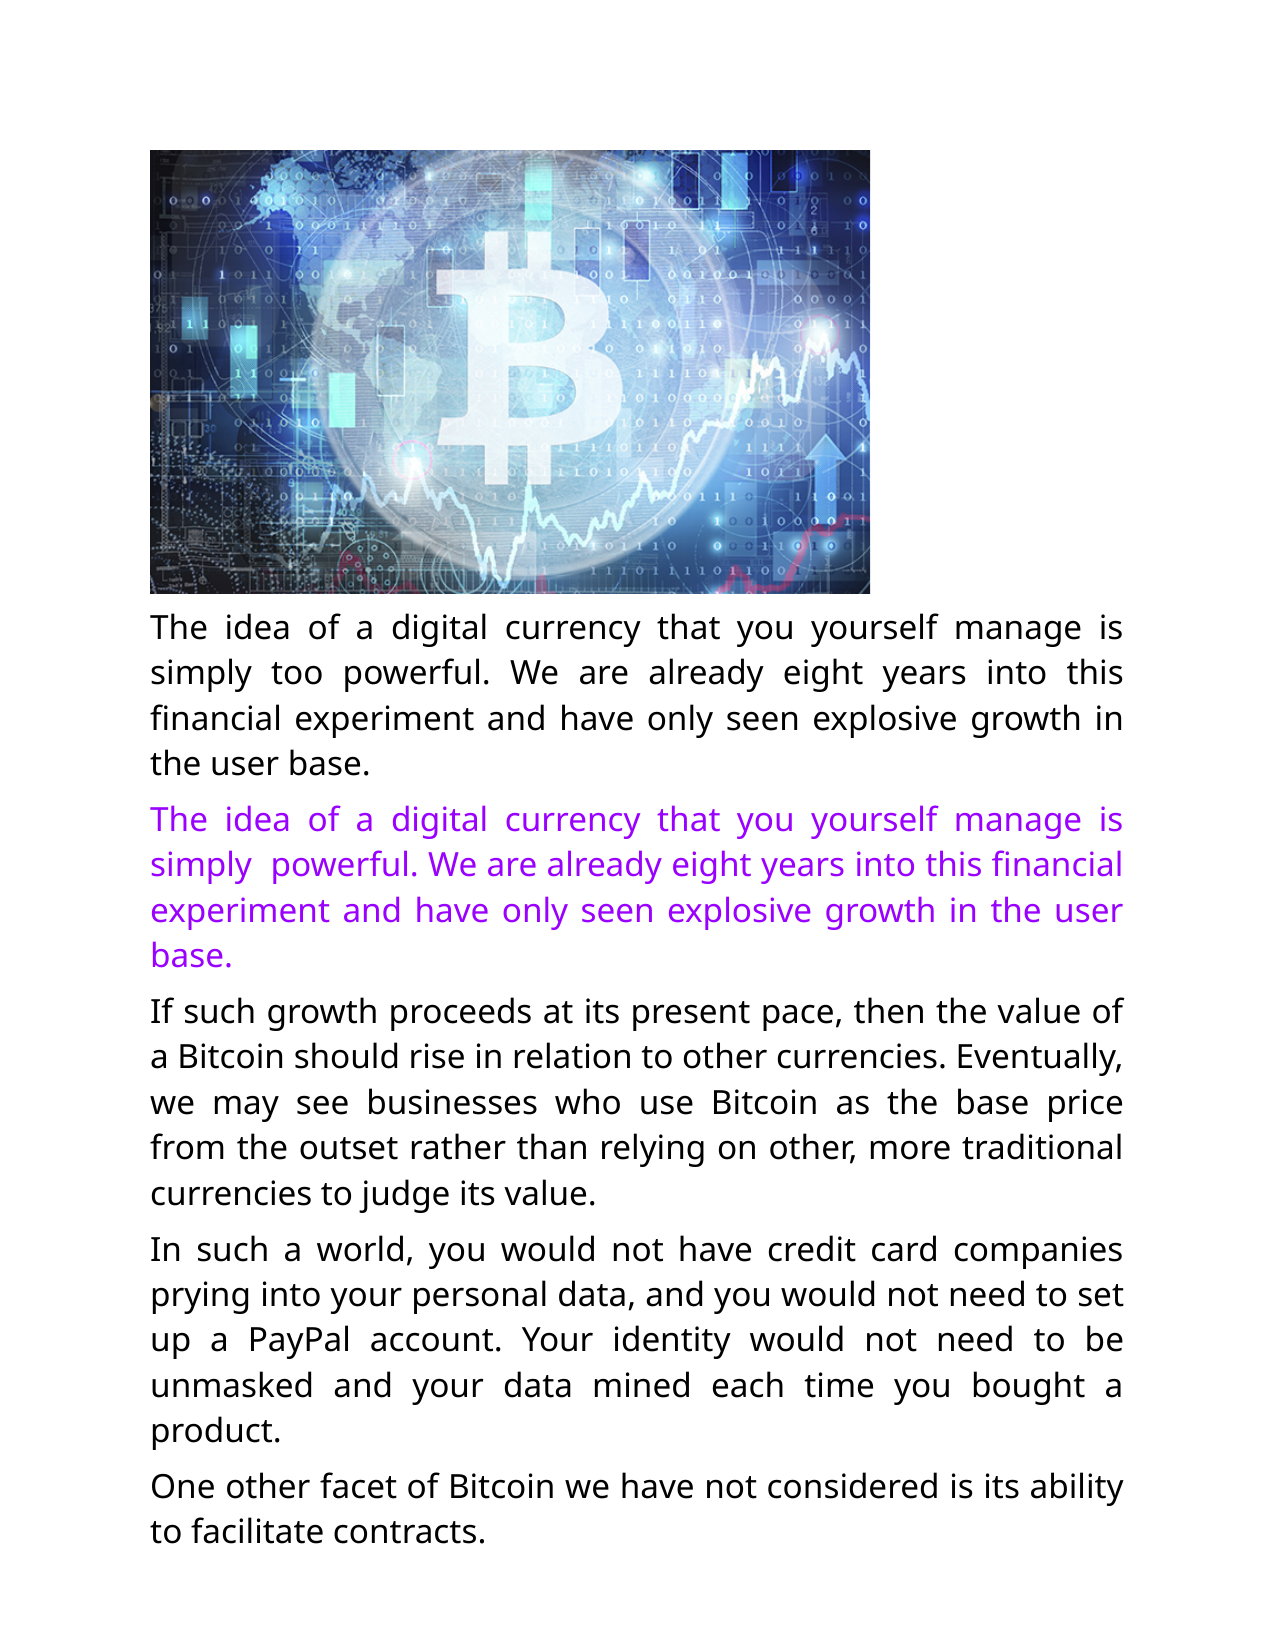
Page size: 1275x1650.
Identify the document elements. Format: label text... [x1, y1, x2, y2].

text The idea of a digital currency that you yourself manage is simply too powerful. We are already eight years into this financial experiment and have only seen explosive growth in the user base. [150, 604, 1125, 785]
text In such a world, you would not have credit card companies prying into your personal data, and you would not need to set up a PayPal account. Your identity would not need to be unmasked and your data mined each time you bought a product. [150, 1225, 1125, 1452]
text The idea of a digital currency that you yourself manage is simply powerful. We are already eight years into this financial experiment and have only seen explosive growth in the user base. [150, 796, 1125, 977]
picture [150, 150, 871, 594]
text If such growth proceeds at its present pace, then the value of a Bitcoin should rise in relation to other currencies. Eventually, we may see businesses who use Bitcoin as the base price from the outset rather than relying on other, more traditional currencies to judge its value. [150, 988, 1125, 1215]
text One other facet of Bitcoin we have not considered is its ability to facilitate contracts. [150, 1463, 1125, 1554]
